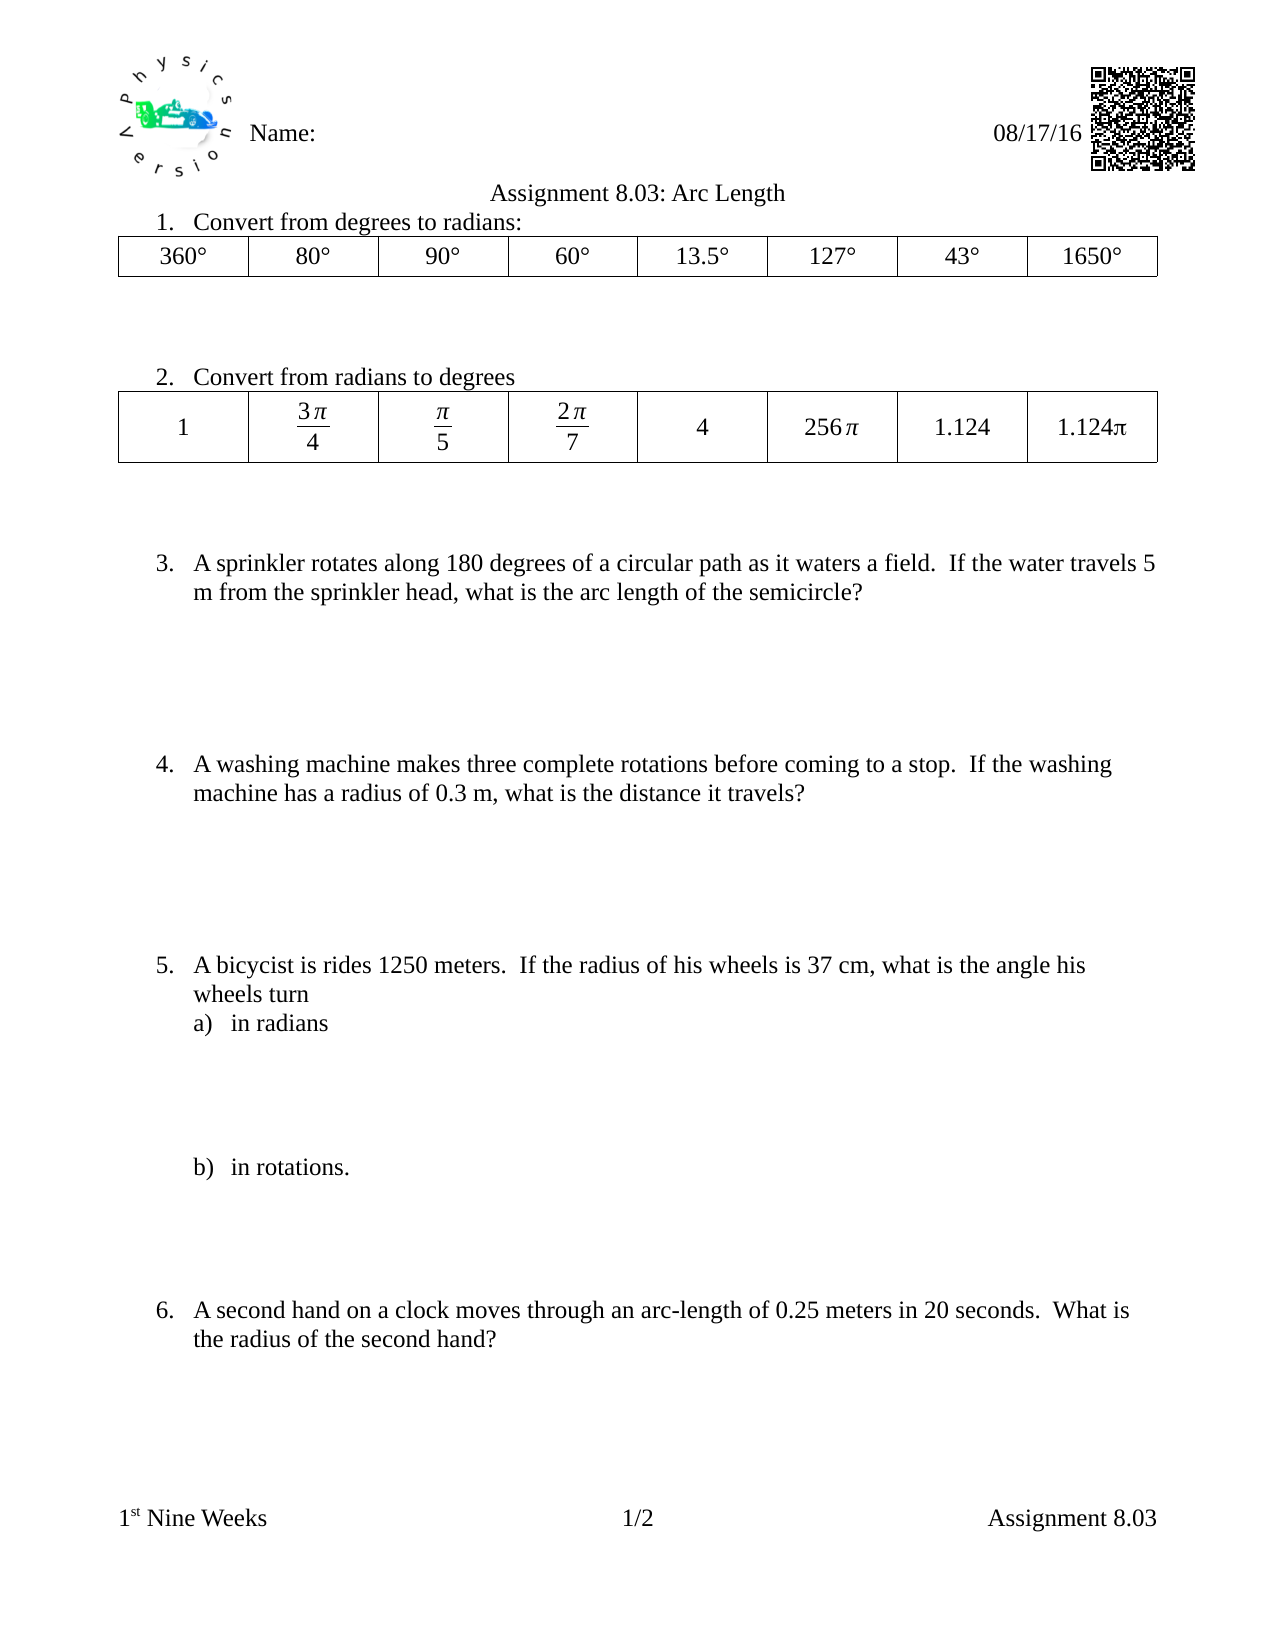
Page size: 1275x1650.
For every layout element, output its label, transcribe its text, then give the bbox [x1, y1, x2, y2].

list A bicycist is rides 1250 meters. If the radius of his wheels is 37 cm, what is the angle his wheels turn [156, 951, 1157, 1008]
list Convert from radians to degrees [156, 362, 1157, 391]
list A second hand on a clock moves through an arc-length of 0.25 meters in 20 seconds. What is the radius of the second hand? [156, 1296, 1157, 1353]
list A washing machine makes three complete rotations before coming to a stop. If the washing machine has a radius of 0.3 m, what is the distance it travels? [156, 749, 1157, 807]
table_header 1 [119, 392, 248, 462]
list in radians [193, 1008, 1157, 1037]
table_header 1650° [1028, 237, 1157, 276]
table_header 1.124 [898, 392, 1027, 462]
table_header 1.124p [1028, 392, 1157, 462]
table_header 43° [898, 237, 1027, 276]
table_header [379, 392, 508, 462]
table_header 360° [119, 237, 248, 276]
picture [1082, 58, 1203, 179]
list in rotations. [193, 1152, 1157, 1181]
list Convert from degrees to radians: [156, 207, 1157, 236]
table_header 80° [249, 237, 378, 276]
text Assignment 8.03: Arc Length [118, 176, 1157, 207]
picture [119, 56, 232, 177]
table_header 60° [509, 237, 637, 276]
table_header [509, 392, 637, 462]
table_header [249, 392, 378, 462]
table_header [768, 392, 897, 462]
table_header 13.5° [638, 237, 767, 276]
table_header 127° [768, 237, 897, 276]
table_header 90° [379, 237, 508, 276]
table_header 4 [638, 392, 767, 462]
list A sprinkler rotates along 180 degrees of a circular path as it waters a field. If the water travels 5 m from the sprinkler head, what is the arc length of the semicircle? [156, 548, 1157, 606]
